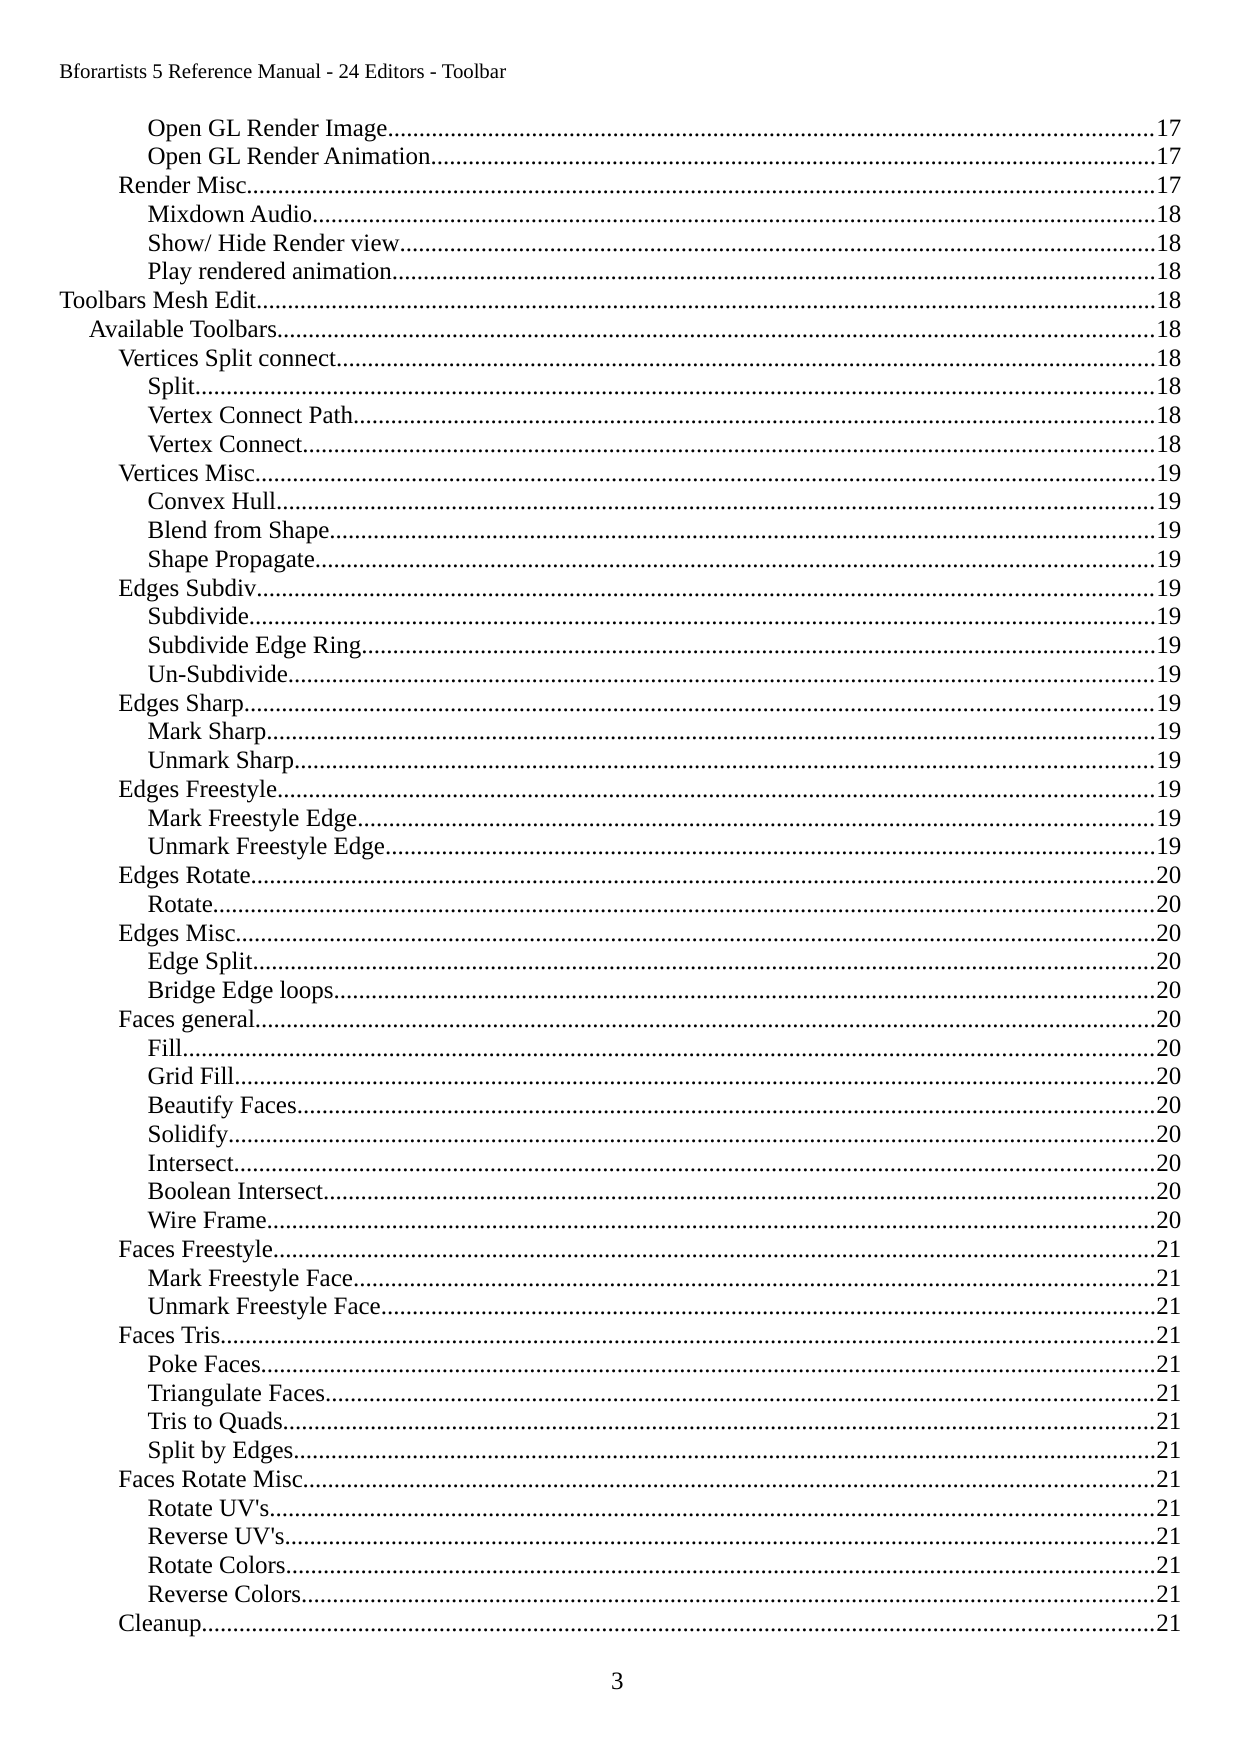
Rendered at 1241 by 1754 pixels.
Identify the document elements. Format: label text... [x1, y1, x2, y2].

text Edges Rotate 20 [118, 860, 1181, 889]
text Unmark Freestyle Face 21 [147, 1291, 1181, 1320]
text Un-Subdivide 19 [147, 659, 1181, 688]
text Subdivide 19 [147, 601, 1181, 630]
text Intersect 20 [147, 1148, 1181, 1176]
text Faces Freestyle 21 [118, 1234, 1181, 1263]
text Mark Freestyle Edge 19 [147, 803, 1181, 831]
text Beautify Faces 20 [147, 1090, 1181, 1119]
text Reverse Colors 21 [147, 1579, 1181, 1608]
text Open GL Render Image 17 [147, 113, 1181, 141]
text Solidify 20 [147, 1119, 1181, 1148]
text Open GL Render Animation 17 [147, 141, 1181, 170]
text Rotate UV's 21 [147, 1493, 1181, 1521]
text Available Toolbars 18 [88, 314, 1181, 343]
text Mark Freestyle Face 21 [147, 1263, 1181, 1291]
text Tris to Quads 21 [147, 1406, 1181, 1435]
text Edges Misc 20 [118, 918, 1181, 946]
text Edges Sharp 19 [118, 688, 1181, 716]
text Boolean Intersect 20 [147, 1176, 1181, 1205]
text Rotate Colors 21 [147, 1550, 1181, 1579]
text Vertex Connect Path 18 [147, 400, 1181, 429]
text Cleanup 21 [118, 1608, 1181, 1636]
text Unmark Sharp 19 [147, 745, 1181, 774]
text Triangulate Faces 21 [147, 1378, 1181, 1406]
text Split by Edges 21 [147, 1435, 1181, 1464]
text Vertices Split connect 18 [118, 343, 1181, 371]
text Faces general 20 [118, 1004, 1181, 1033]
text Show/ Hide Render view 18 [147, 228, 1181, 256]
text Edge Split 20 [147, 946, 1181, 975]
text Bridge Edge loops 20 [147, 975, 1181, 1004]
text Shape Propagate 19 [147, 544, 1181, 573]
text Play rendered animation 18 [147, 256, 1181, 285]
text Mixdown Audio 18 [147, 199, 1181, 228]
text Render Misc 17 [118, 170, 1181, 199]
text Grid Fill 20 [147, 1061, 1181, 1090]
text Faces Rotate Misc 21 [118, 1464, 1181, 1493]
text Wire Frame 20 [147, 1205, 1181, 1234]
text Edges Subdiv 19 [118, 573, 1181, 601]
text Blend from Shape 19 [147, 515, 1181, 544]
text Subdivide Edge Ring 19 [147, 630, 1181, 659]
text Convex Hull 19 [147, 486, 1181, 515]
text Vertex Connect 18 [147, 429, 1181, 458]
text Split 18 [147, 371, 1181, 400]
text Fill 20 [147, 1033, 1181, 1061]
text Faces Tris 21 [118, 1320, 1181, 1349]
text Toolbars Mesh Edit 18 [59, 285, 1181, 314]
text Mark Sharp 19 [147, 716, 1181, 745]
text Edges Freestyle 19 [118, 774, 1181, 803]
text Unmark Freestyle Edge 19 [147, 831, 1181, 860]
text Rotate 20 [147, 889, 1181, 918]
text Poke Faces 21 [147, 1349, 1181, 1378]
text Vertices Misc 19 [118, 458, 1181, 486]
text Reverse UV's 21 [147, 1521, 1181, 1550]
